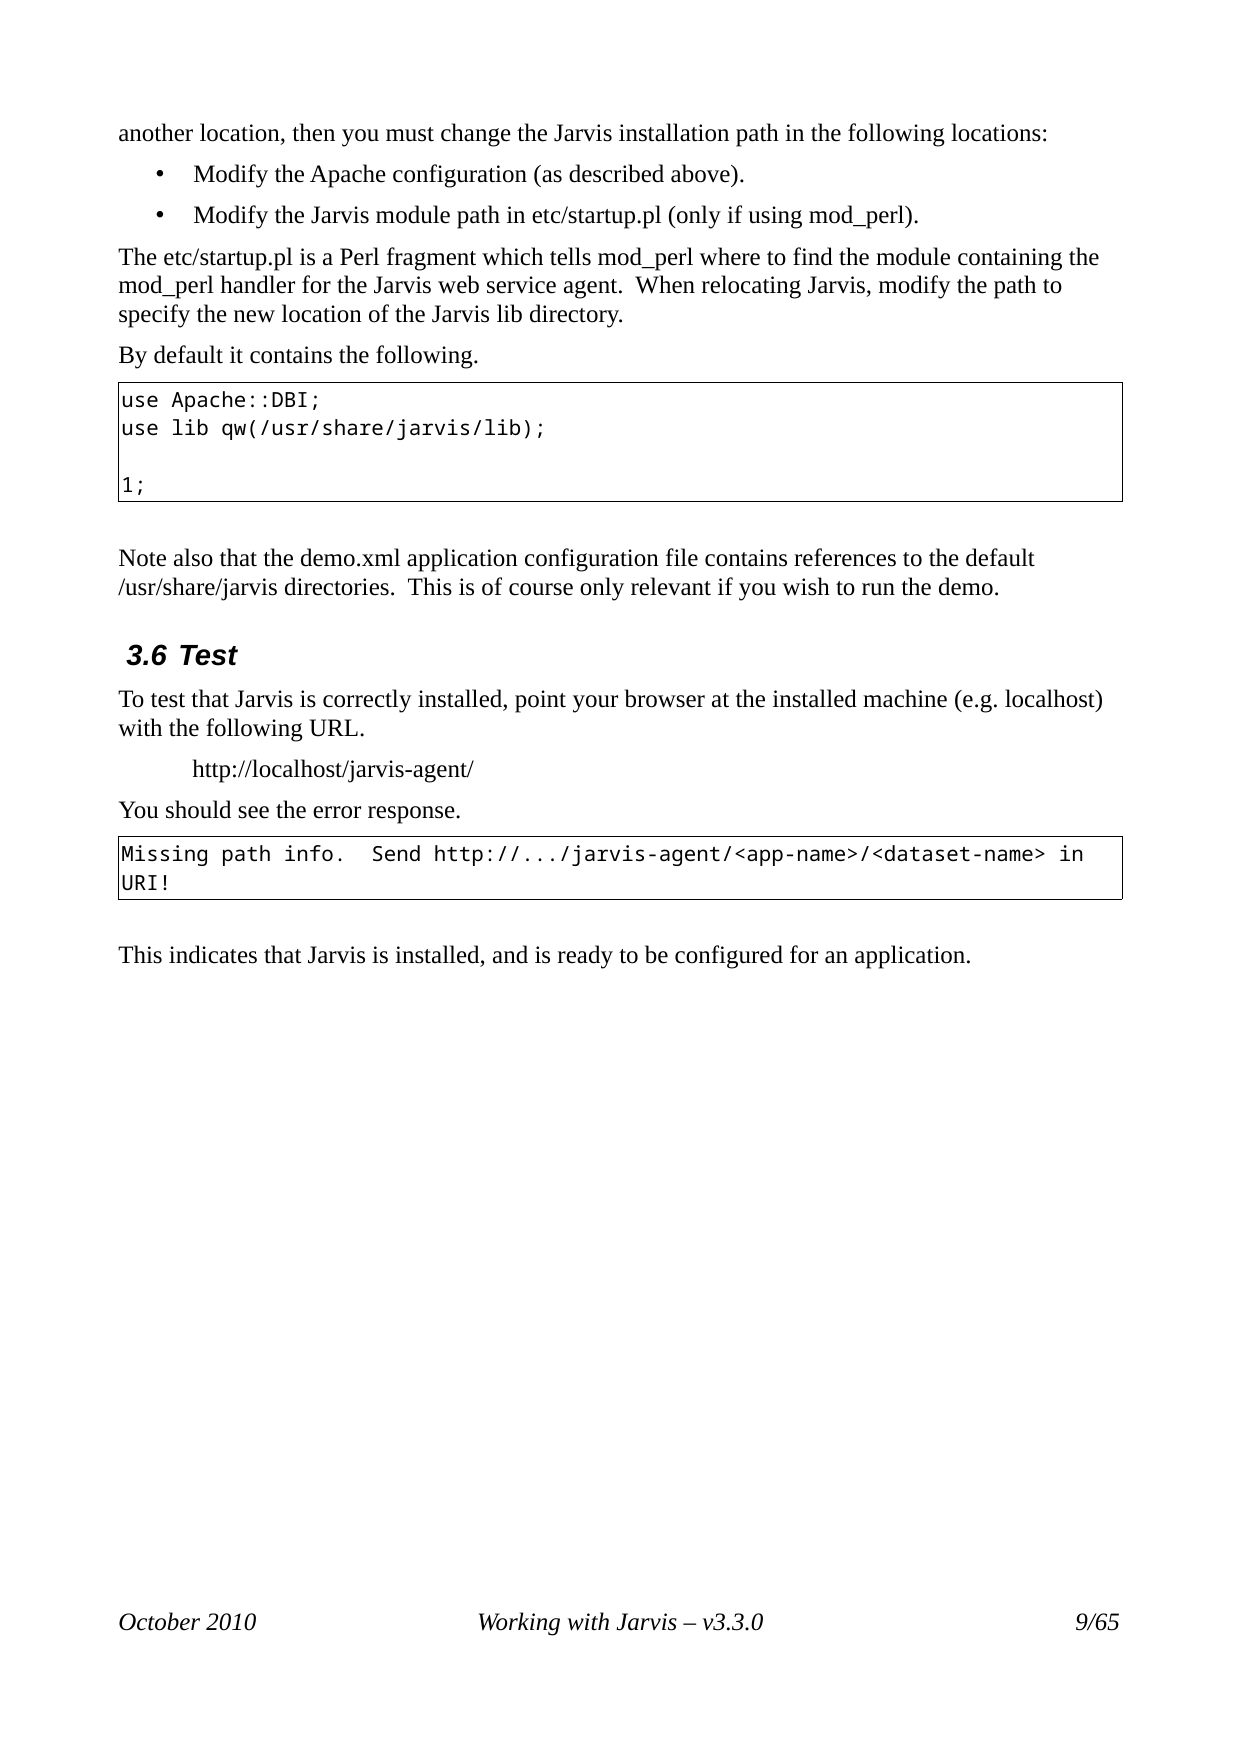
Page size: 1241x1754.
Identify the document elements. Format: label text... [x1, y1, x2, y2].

text 1; [119, 467, 1122, 501]
text another location, then you must change the Jarvis installation path in the following locations: [118, 118, 1122, 147]
text use lib qw(/usr/share/jarvis/lib); [119, 410, 1122, 442]
text http://localhost/jarvis-agent/ [118, 754, 1122, 783]
list Modify the Apache configuration (as described above). [156, 159, 1122, 188]
text By default it contains the following. [118, 341, 1122, 369]
text use Apache::DBI; [119, 383, 1122, 410]
list Modify the Jarvis module path in etc/startup.pl (only if using mod_perl). [156, 201, 1122, 229]
text Missing path info. Send http://.../jarvis-agent/<app-name>/<dataset-name> in URI! [119, 837, 1122, 899]
text Note also that the demo.xml application configuration file contains references to the default /usr/share/jarvis directories. This is of course only relevant if you wish to run the demo. [118, 543, 1122, 600]
text The etc/startup.pl is a Perl fragment which tells mod_perl where to find the module containing the mod_perl handler for the Jarvis web service agent. When relocating Jarvis, modify the path to specify the new location of the Jarvis lib directory. [118, 242, 1122, 328]
subtitle Test [118, 638, 1122, 671]
text To test that Jarvis is correctly installed, point your browser at the installed machine (e.g. localhost) with the following URL. [118, 684, 1122, 741]
text This indicates that Jarvis is installed, and is ready to be configured for an application. [118, 941, 1122, 969]
text You should see the error response. [118, 795, 1122, 824]
